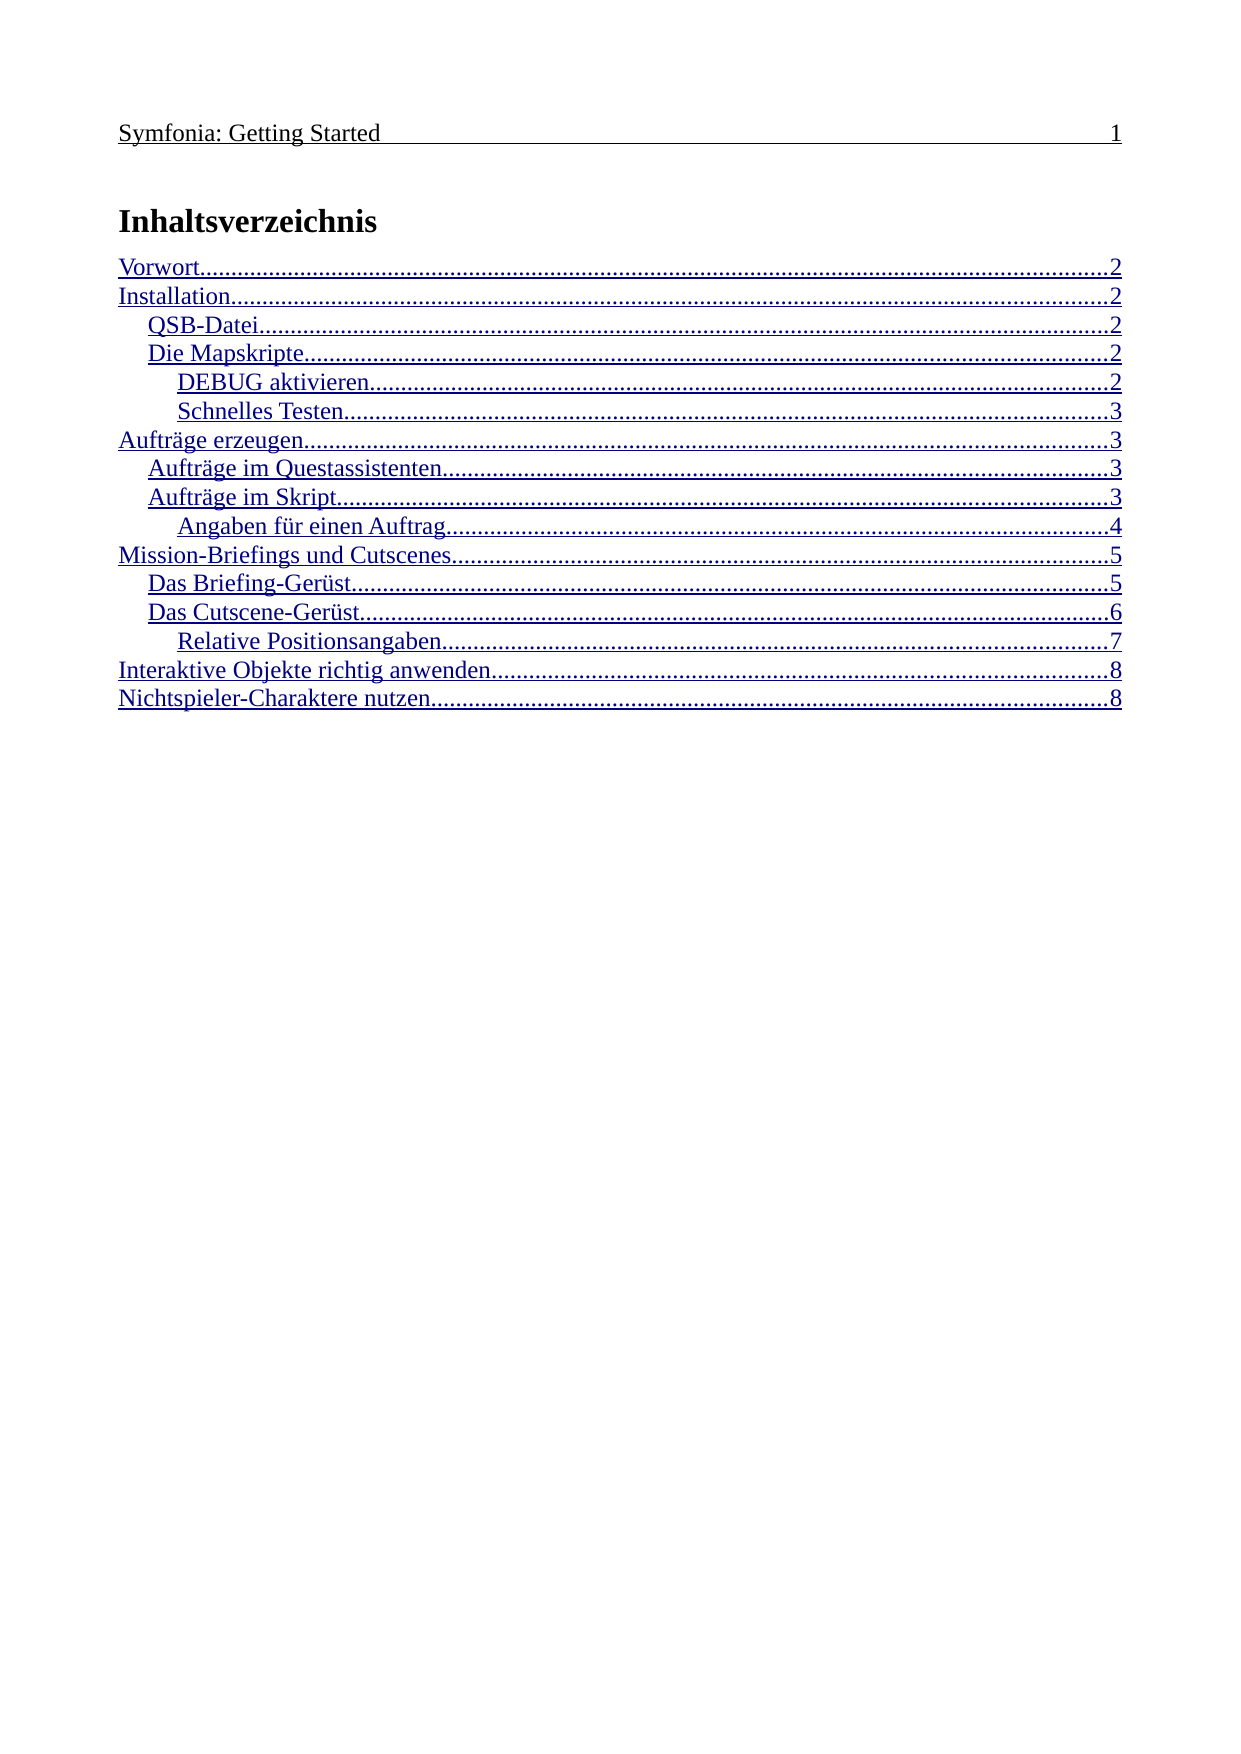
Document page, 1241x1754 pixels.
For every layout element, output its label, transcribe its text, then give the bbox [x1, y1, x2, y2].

text Installation 2 [118, 281, 1122, 306]
subtitle Inhaltsverzeichnis [118, 201, 1122, 240]
text Die Mapskripte 2 [148, 338, 1122, 363]
text Vorwort 2 [118, 252, 1122, 277]
text Das Briefing-Gerüst 5 [148, 568, 1122, 593]
text Aufträge im Questassistenten 3 [148, 453, 1122, 478]
text Angaben für einen Auftrag 4 [177, 511, 1122, 536]
text Das Cutscene-Gerüst 6 [148, 597, 1122, 622]
text Schnelles Testen 3 [177, 396, 1122, 421]
text Mission-Briefings und Cutscenes 5 [118, 540, 1122, 565]
text Aufträge im Skript 3 [148, 482, 1122, 507]
text Relative Positionsangaben 7 [177, 626, 1122, 651]
text QSB-Datei 2 [148, 310, 1122, 335]
text DEBUG aktivieren 2 [177, 367, 1122, 392]
text Interaktive Objekte richtig anwenden 8 [118, 655, 1122, 680]
text Nichtspieler-Charaktere nutzen 8 [118, 683, 1122, 708]
text Aufträge erzeugen 3 [118, 425, 1122, 450]
